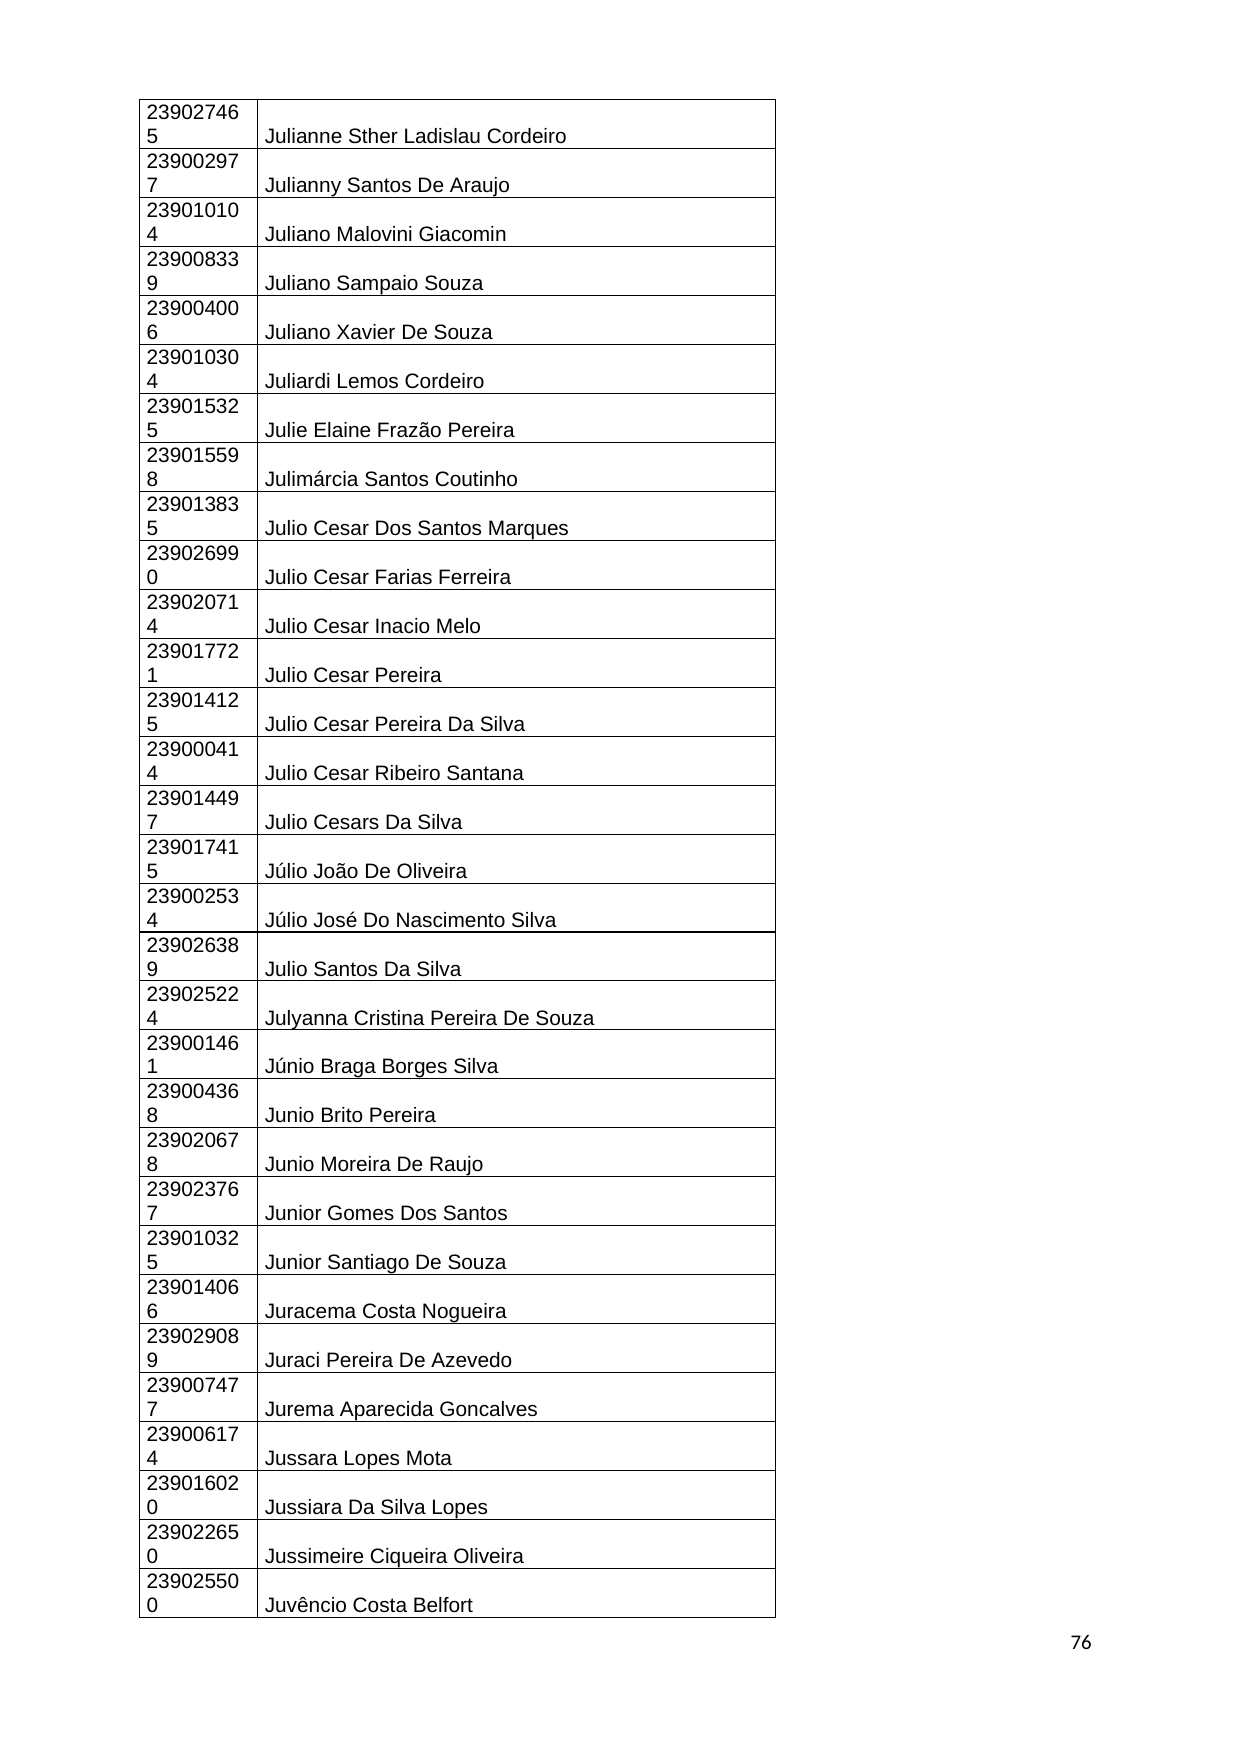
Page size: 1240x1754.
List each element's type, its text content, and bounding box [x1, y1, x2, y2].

table_cell Junio Moreira De Raujo [258, 1128, 775, 1176]
table_cell 239025224 [140, 981, 257, 1029]
table_cell 239029089 [140, 1324, 257, 1372]
table_cell 239002534 [140, 884, 257, 931]
table_cell 239027465 [140, 100, 257, 148]
table_cell 239016020 [140, 1471, 257, 1519]
table_cell Julio Cesar Farias Ferreira [258, 541, 775, 589]
table_cell 239004006 [140, 296, 257, 344]
table_cell 239014066 [140, 1275, 257, 1323]
table_cell 239025500 [140, 1569, 257, 1617]
table_cell 239006174 [140, 1422, 257, 1470]
table_cell Julie Elaine Frazão Pereira [258, 394, 775, 442]
table_cell 239000414 [140, 737, 257, 784]
table_cell 239014125 [140, 688, 257, 736]
table_cell Jussiara Da Silva Lopes [258, 1471, 775, 1519]
table_cell 239022650 [140, 1520, 257, 1568]
table_cell Julianne Sther Ladislau Cordeiro [258, 100, 775, 148]
table_cell 239026990 [140, 541, 257, 589]
table_cell 239007477 [140, 1373, 257, 1421]
table_cell Juvêncio Costa Belfort [258, 1569, 775, 1617]
table_cell 239010104 [140, 198, 257, 246]
table_cell Júlio José Do Nascimento Silva [258, 884, 775, 931]
table_cell 239013835 [140, 492, 257, 540]
table_cell Juliano Sampaio Souza [258, 247, 775, 295]
table_cell Junio Brito Pereira [258, 1079, 775, 1127]
table_cell Júnio Braga Borges Silva [258, 1030, 775, 1078]
table_cell Julio Cesar Inacio Melo [258, 590, 775, 638]
table_cell 239017415 [140, 835, 257, 882]
table_cell Juliardi Lemos Cordeiro [258, 345, 775, 393]
table_cell 239015325 [140, 394, 257, 442]
table_cell Julio Cesar Ribeiro Santana [258, 737, 775, 784]
table_cell 239017721 [140, 639, 257, 687]
table_cell 239014497 [140, 786, 257, 833]
table_cell 239001461 [140, 1030, 257, 1078]
table_cell 239015598 [140, 443, 257, 491]
table_cell Junior Santiago De Souza [258, 1226, 775, 1274]
table_cell 239023767 [140, 1177, 257, 1225]
table_cell Julianny Santos De Araujo [258, 149, 775, 197]
table_cell 239020678 [140, 1128, 257, 1176]
table_cell Junior Gomes Dos Santos [258, 1177, 775, 1225]
table_cell Julyanna Cristina Pereira De Souza [258, 981, 775, 1029]
table_cell Julio Cesar Pereira [258, 639, 775, 687]
table_cell 239026389 [140, 933, 257, 980]
table_cell Julio Cesars Da Silva [258, 786, 775, 833]
table_cell Jurema Aparecida Goncalves [258, 1373, 775, 1421]
table_cell Julimárcia Santos Coutinho [258, 443, 775, 491]
table_cell Juraci Pereira De Azevedo [258, 1324, 775, 1372]
table_cell 239008339 [140, 247, 257, 295]
table_cell Jussara Lopes Mota [258, 1422, 775, 1470]
table_cell 239010325 [140, 1226, 257, 1274]
table_cell Júlio João De Oliveira [258, 835, 775, 882]
table_cell Juliano Malovini Giacomin [258, 198, 775, 246]
table_cell 239010304 [140, 345, 257, 393]
table_cell 239004368 [140, 1079, 257, 1127]
table_cell 239020714 [140, 590, 257, 638]
table_cell Julio Cesar Dos Santos Marques [258, 492, 775, 540]
table_cell Jussimeire Ciqueira Oliveira [258, 1520, 775, 1568]
table_cell Julio Santos Da Silva [258, 933, 775, 980]
table_cell Julio Cesar Pereira Da Silva [258, 688, 775, 736]
table_cell Juliano Xavier De Souza [258, 296, 775, 344]
table_cell Juracema Costa Nogueira [258, 1275, 775, 1323]
table_cell 239002977 [140, 149, 257, 197]
